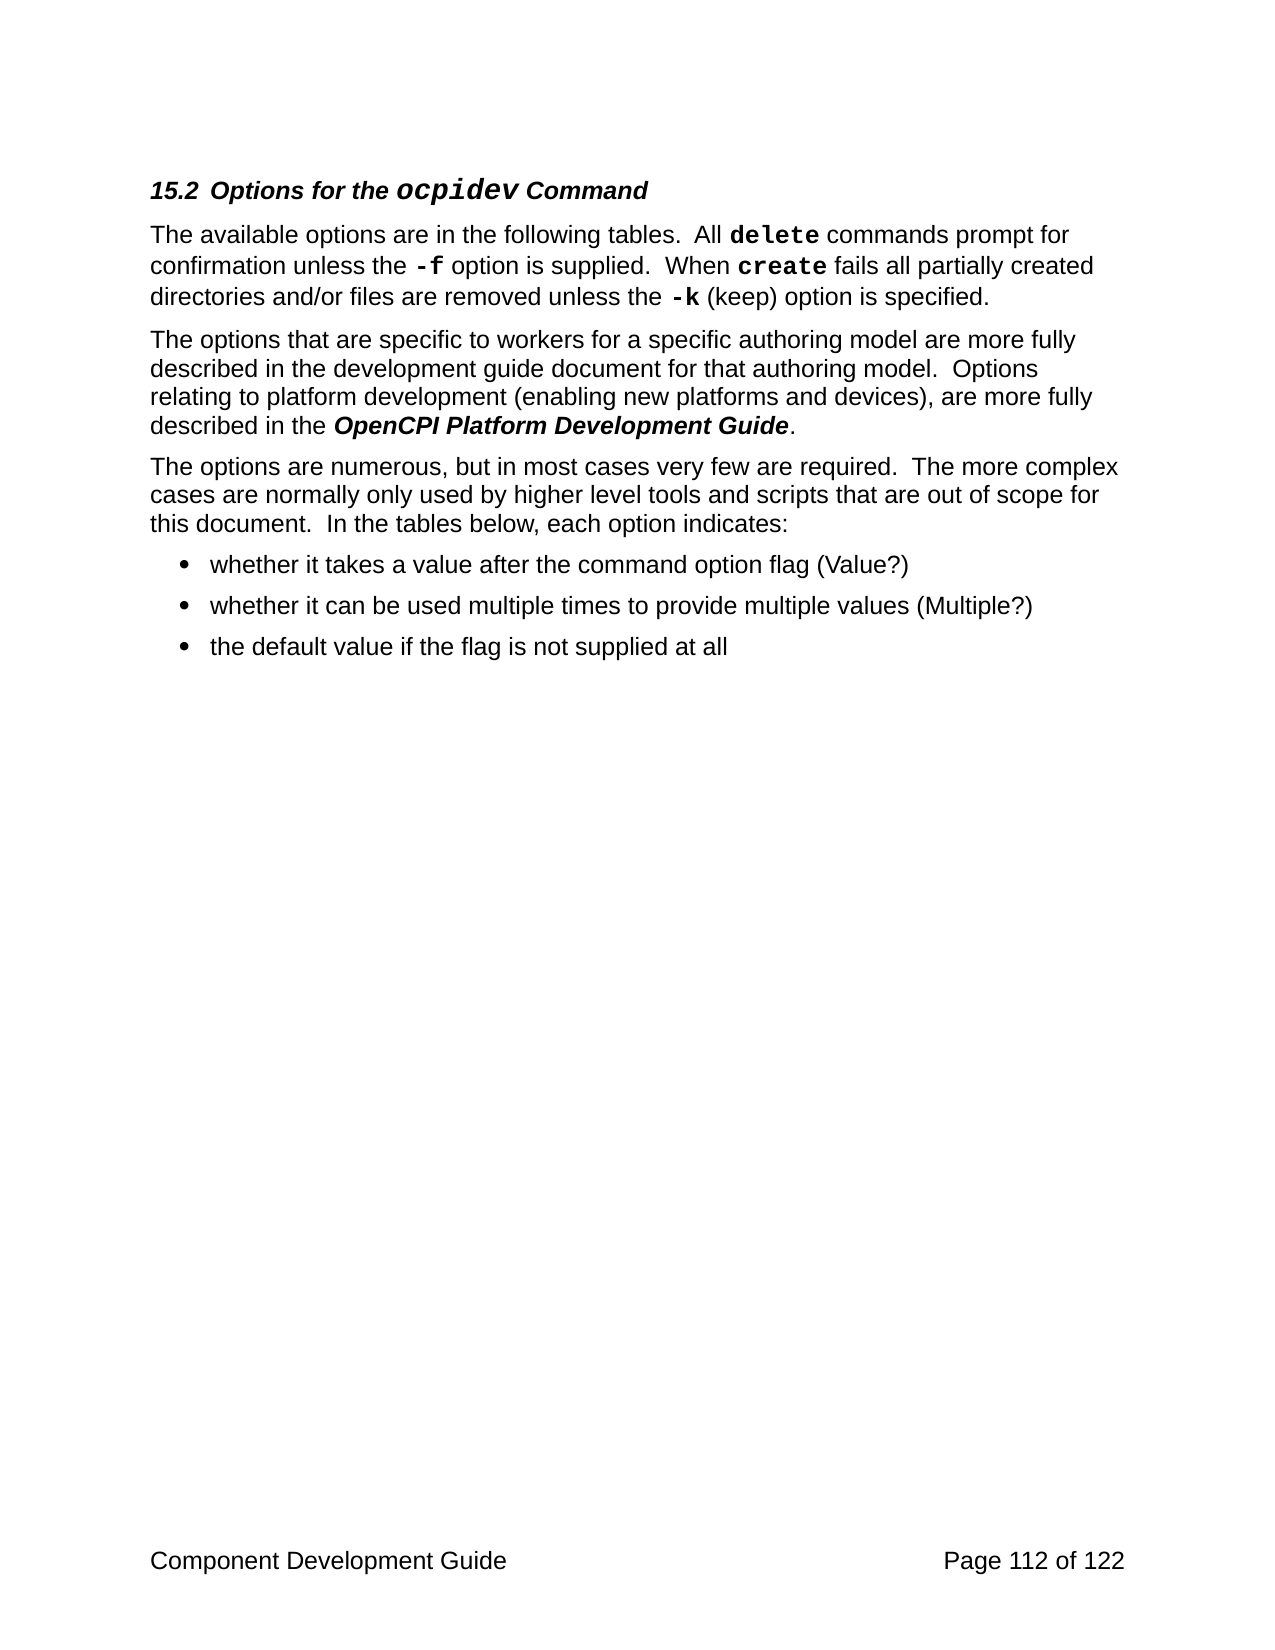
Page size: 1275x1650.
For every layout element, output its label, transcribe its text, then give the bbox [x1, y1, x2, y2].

text The available options are in the following tables. All delete commands prompt for confirmation unless the -f option is supplied. When create fails all partially created directories and/or files are removed unless the -k (keep) option is specified. [150, 220, 1125, 313]
text The options are numerous, but in most cases very few are required. The more complex cases are normally only used by higher level tools and scripts that are out of scope for this document. In the tables below, each option indicates: [150, 452, 1125, 538]
text The options that are specific to workers for a specific authoring model are more fully described in the development guide document for that authoring model. Options relating to platform development (enabling new platforms and devices), are more fully described in the OpenCPI Platform Development Guide. [150, 325, 1125, 440]
list whether it takes a value after the command option flag (Value?) [180, 550, 1125, 579]
list the default value if the flag is not supplied at all [180, 632, 1125, 661]
list whether it can be used multiple times to provide multiple values (Multiple?) [180, 591, 1125, 620]
subtitle Options for the ocpidev Command [150, 175, 1125, 208]
